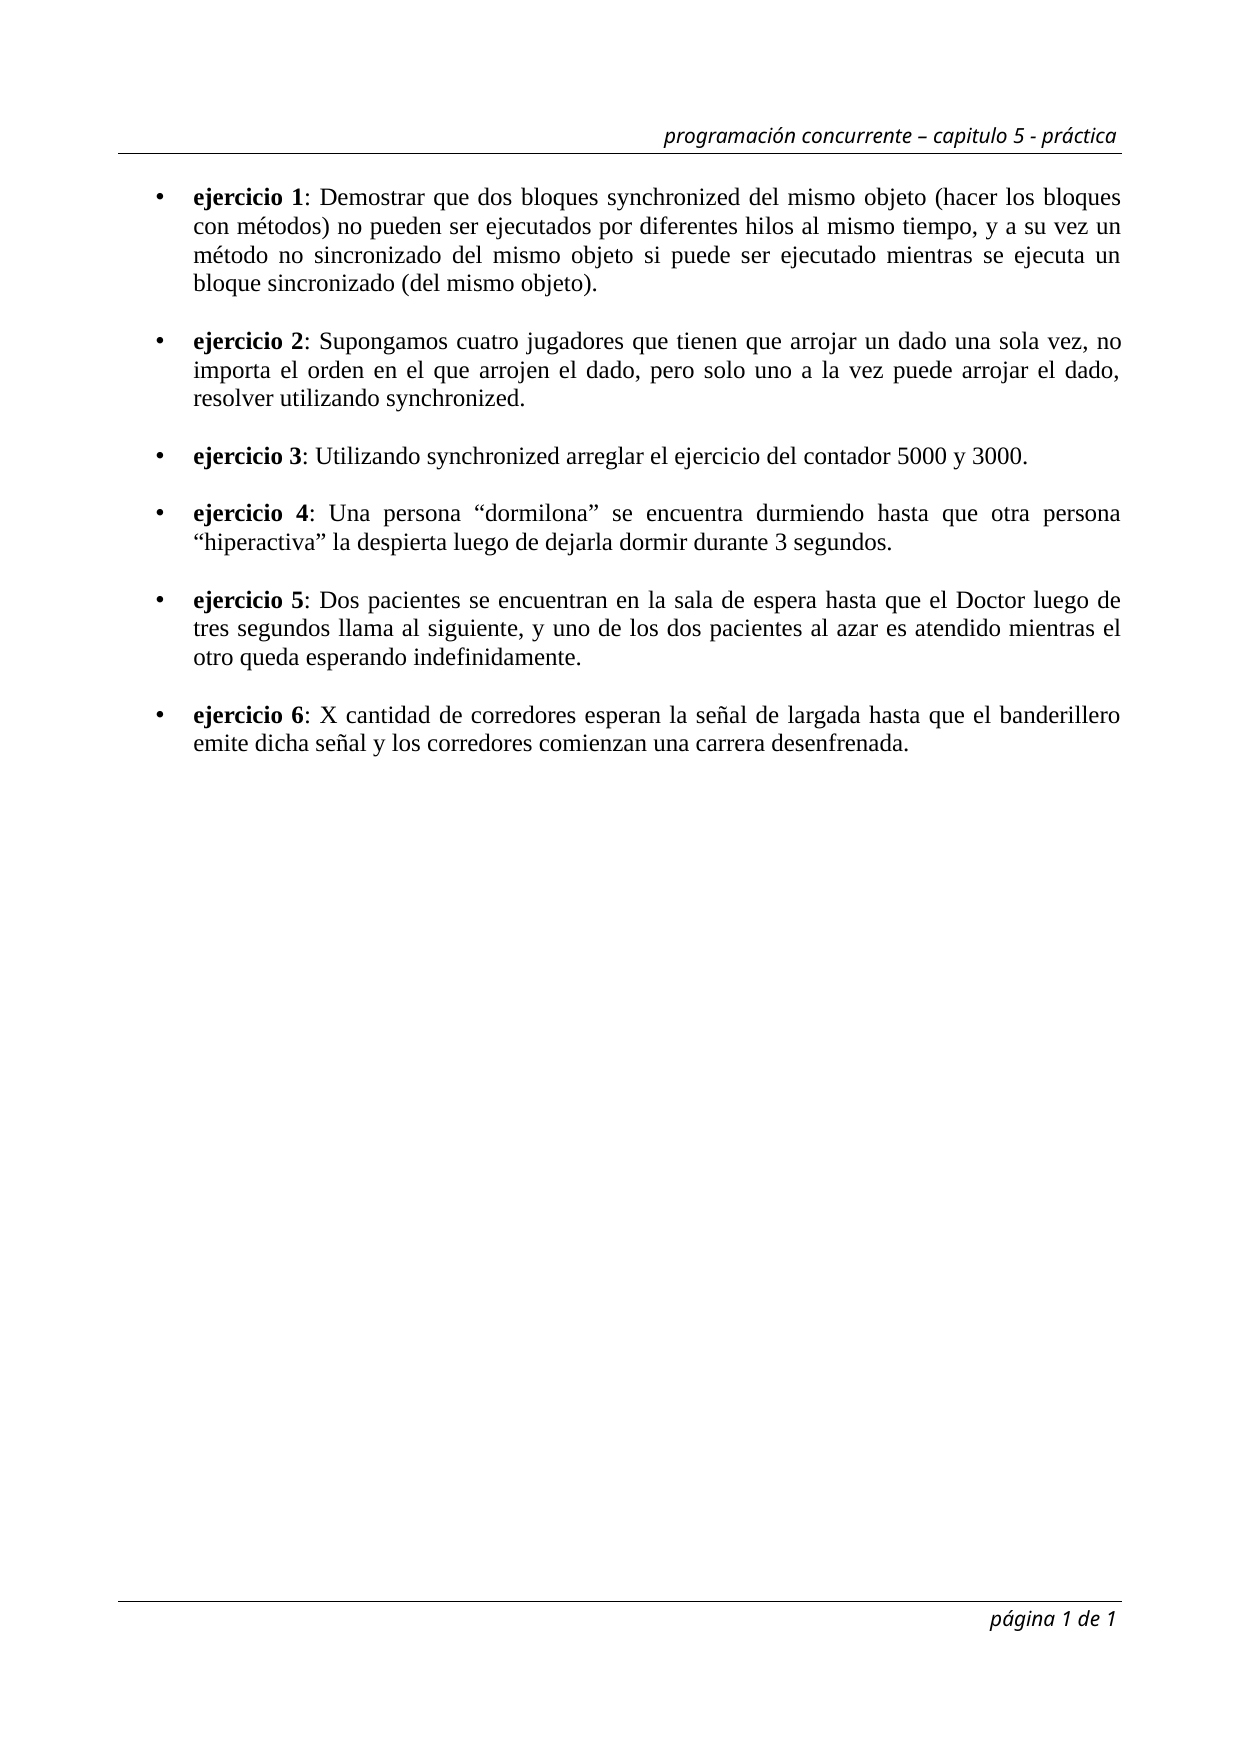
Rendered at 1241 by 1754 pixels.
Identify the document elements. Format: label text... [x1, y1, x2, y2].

list ejercicio 5: Dos pacientes se encuentran en la sala de espera hasta que el Doctor luego de tres segundos llama al siguiente, y uno de los dos pacientes al azar es atendido mientras el otro queda esperando indefinidamente. [156, 585, 1122, 671]
list ejercicio 2: Supongamos cuatro jugadores que tienen que arrojar un dado una sola vez, no importa el orden en el que arrojen el dado, pero solo uno a la vez puede arrojar el dado, resolver utilizando synchronized. [156, 326, 1122, 412]
list ejercicio 3: Utilizando synchronized arreglar el ejercicio del contador 5000 y 3000. [156, 441, 1122, 470]
list ejercicio 4: Una persona “dormilona” se encuentra durmiendo hasta que otra persona “hiperactiva” la despierta luego de dejarla dormir durante 3 segundos. [156, 498, 1122, 556]
list ejercicio 6: X cantidad de corredores esperan la señal de largada hasta que el banderillero emite dicha señal y los corredores comienzan una carrera desenfrenada. [156, 700, 1122, 757]
list ejercicio 1: Demostrar que dos bloques synchronized del mismo objeto (hacer los bloques con métodos) no pueden ser ejecutados por diferentes hilos al mismo tiempo, y a su vez un método no sincronizado del mismo objeto si puede ser ejecutado mientras se ejecuta un bloque sincronizado (del mismo objeto). [156, 182, 1122, 297]
